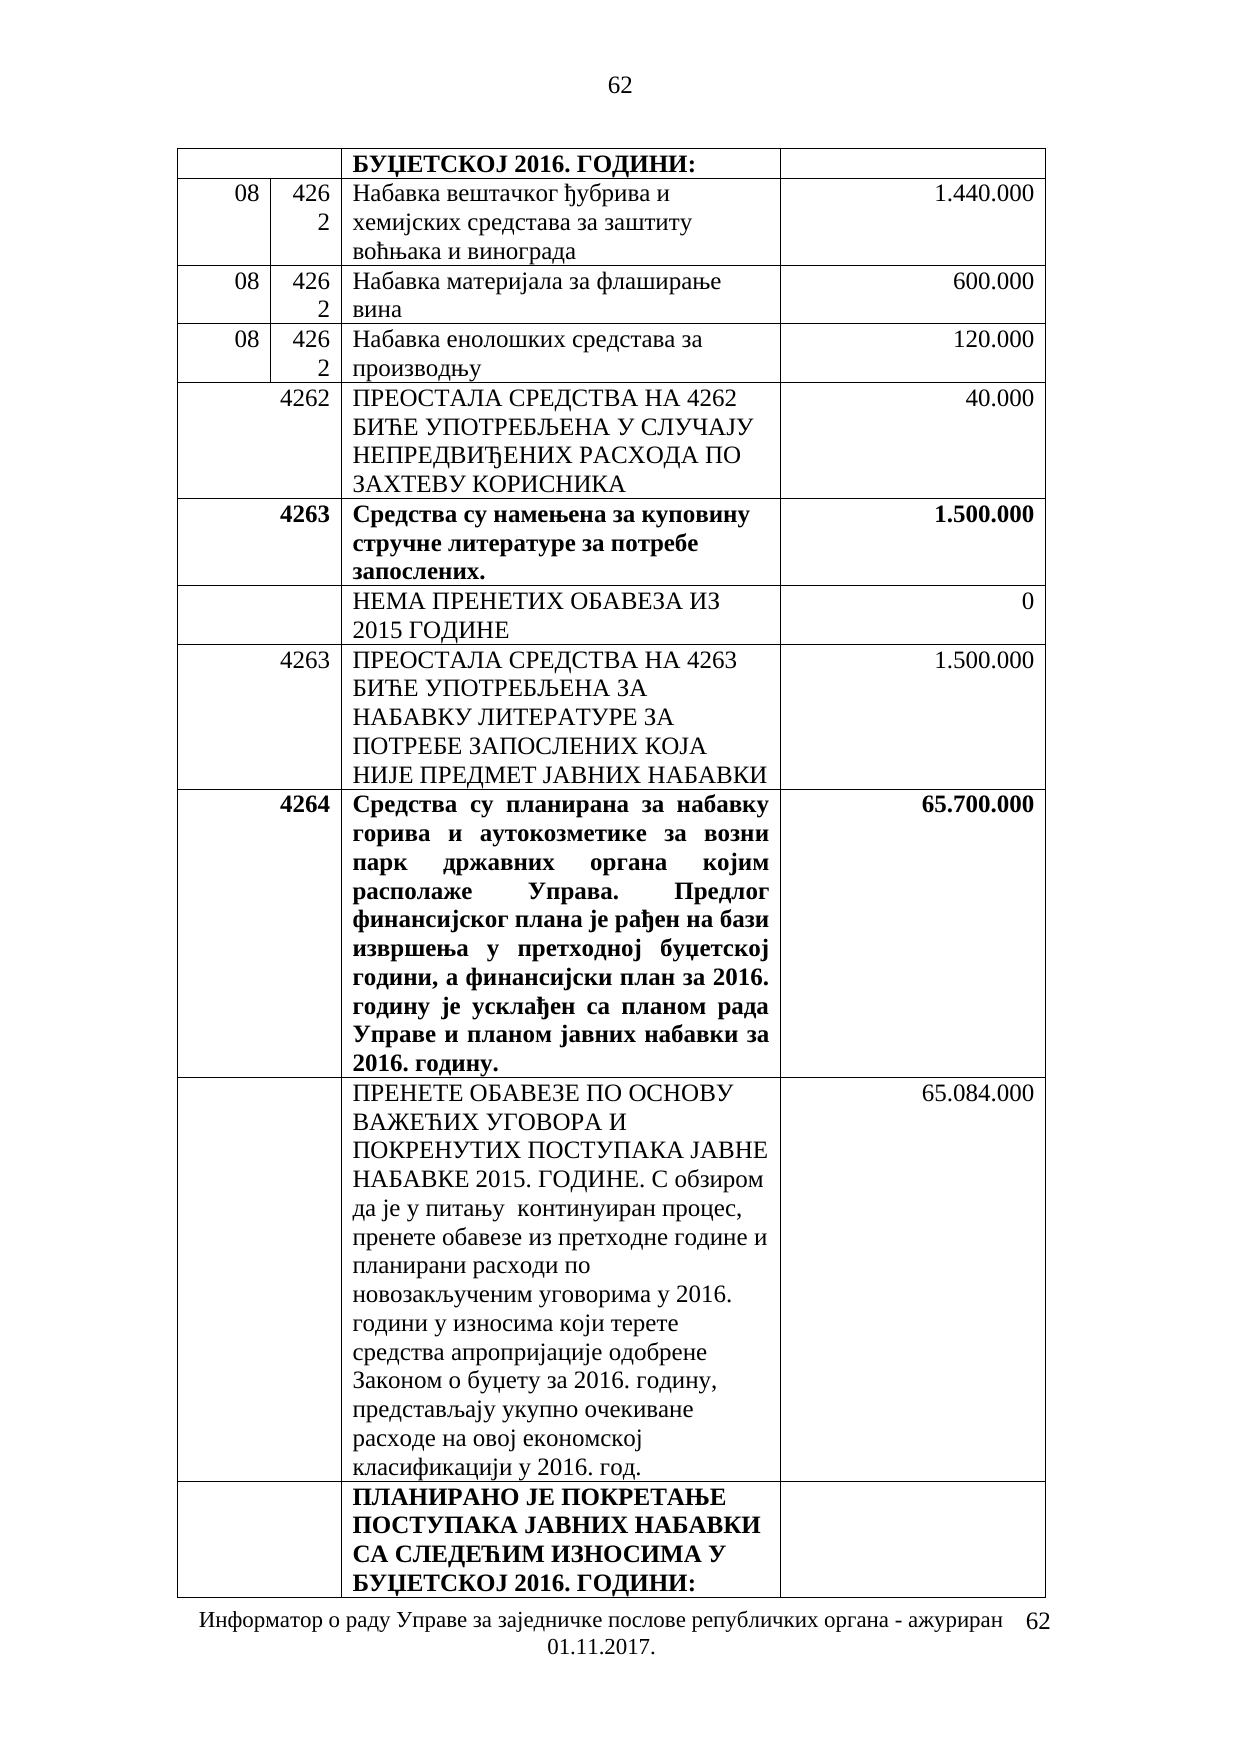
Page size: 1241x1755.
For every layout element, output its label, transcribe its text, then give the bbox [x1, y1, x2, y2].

table_cell 4263 [178, 645, 341, 788]
table_cell 65.700.000 [781, 790, 1045, 1077]
table_cell Набавка материјала за флаширање вина [342, 266, 780, 323]
table_cell [781, 1482, 1045, 1597]
table_cell 4264 [178, 790, 341, 1077]
table_cell 65.084.000 [781, 1078, 1045, 1481]
table_cell 08 [178, 324, 270, 382]
table_cell 600.000 [781, 266, 1045, 323]
table_cell 08 [178, 179, 270, 265]
table_cell 4263 [178, 499, 341, 585]
table_cell [178, 586, 341, 644]
table_cell 4262 [178, 383, 341, 498]
table_cell [178, 1482, 341, 1597]
table_cell 4262 [271, 179, 341, 265]
table_cell 1.440.000 [781, 179, 1045, 265]
table_cell 1.500.000 [781, 499, 1045, 585]
table_cell [178, 1078, 341, 1481]
table_cell 4262 [271, 266, 341, 323]
table_cell НЕМА ПРЕНЕТИХ ОБАВЕЗА ИЗ 2015 ГОДИНЕ [342, 586, 780, 644]
table_cell 0 [781, 586, 1045, 644]
table_cell Набавка вештачког ђубрива и хемијских средстава за заштиту воћњака и винограда [342, 179, 780, 265]
table_cell ПРЕНЕТЕ ОБАВЕЗЕ ПО ОСНОВУ ВАЖЕЋИХ УГОВОРА И ПОКРЕНУТИХ ПОСТУПАКА ЈАВНЕ НАБАВКЕ 2015. ГОДИНЕ. С обзиром да је у питању континуиран процес, пренете обавезе из претходне године и планирани расходи по новозакљученим уговорима у 2016. години у износима који терете средства апропријације одобрене Законом о буџету за 2016. годину, представљају укупно очекиване расходе на овој економској класификацији у 2016. год. [342, 1078, 780, 1481]
table_cell Средства су планирана за набавку горива и аутокозметике за возни парк државних органа којим располаже Управа. Предлог финансијског плана је рађен на бази извршења у претходној буџетској години, а финансијски план за 2016. годину је усклађен са планом рада Управе и планом јавних набавки за 2016. годину. [342, 790, 780, 1077]
table_cell 08 [178, 266, 270, 323]
table_cell 120.000 [781, 324, 1045, 382]
table_cell 4262 [271, 324, 341, 382]
table_cell ПРЕОСТАЛА СРЕДСТВА НА 4262 БИЋЕ УПОТРЕБЉЕНА У СЛУЧАЈУ НЕПРЕДВИЂЕНИХ РАСХОДА ПО ЗАХТЕВУ КОРИСНИКА [342, 383, 780, 498]
table_cell Средства су намењена за куповину стручне литературе за потребе запослених. [342, 499, 780, 585]
table_cell ПЛАНИРАНО ЈЕ ПОКРЕТАЊЕ ПОСТУПАКА ЈАВНИХ НАБАВКИ СА СЛЕДЕЋИМ ИЗНОСИМА У БУЏЕТСКОЈ 2016. ГОДИНИ: [342, 1482, 780, 1597]
table_cell [178, 149, 341, 177]
table_cell Набавка енолошких средстава за производњу [342, 324, 780, 382]
table_cell ПРЕОСТАЛА СРЕДСТВА НА 4263 БИЋЕ УПОТРЕБЉЕНА ЗА НАБАВКУ ЛИТЕРАТУРЕ ЗА ПОТРЕБЕ ЗАПОСЛЕНИХ КОЈА НИЈЕ ПРЕДМЕТ ЈАВНИХ НАБАВКИ [342, 645, 780, 788]
table_cell 1.500.000 [781, 645, 1045, 788]
table_cell [781, 149, 1045, 177]
table_cell БУЏЕТСКОЈ 2016. ГОДИНИ: [342, 149, 780, 177]
table_cell 40.000 [781, 383, 1045, 498]
